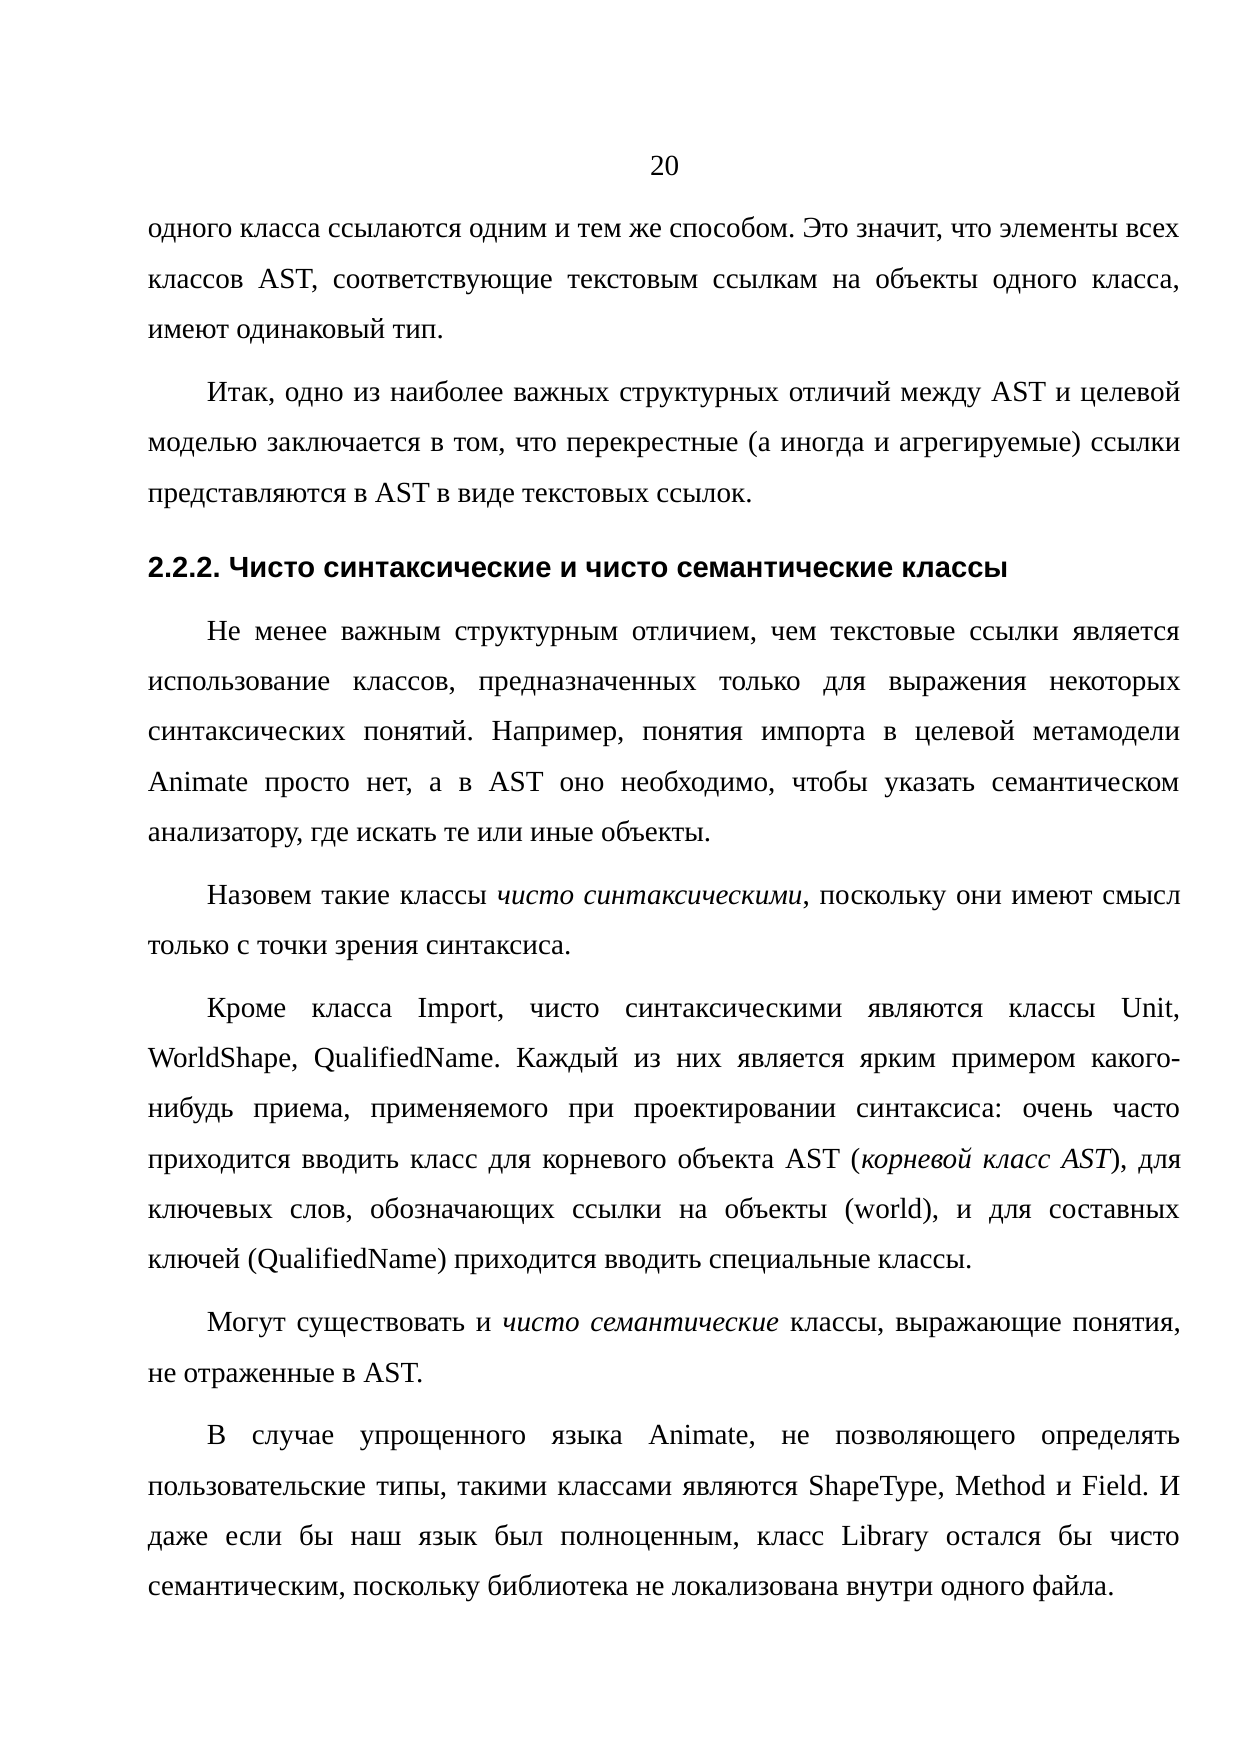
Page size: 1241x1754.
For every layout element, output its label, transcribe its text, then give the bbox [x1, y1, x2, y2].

text Итак, одно из наиболее важных структурных отличий между AST и целевой моделью заключается в том, что перекрестные (а иногда и агрегируемые) ссылки представляются в AST в виде текстовых ссылок. [148, 374, 1181, 508]
subtitle Чисто синтаксические и чисто семантические классы [148, 550, 1181, 583]
text Могут существовать и чисто семантические классы, выражающие понятия, не отраженные в AST. [148, 1304, 1181, 1388]
text Назовем такие классы чисто синтаксическими, поскольку они имеют смысл только с точки зрения синтаксиса. [148, 877, 1181, 961]
text В случае упрощенного языка Animate, не позволяющего определять пользовательские типы, такими классами являются ShapeType, Method и Field. И даже если бы наш язык был полноценным, класс Library остался бы чисто семантическим, поскольку библиотека не локализована внутри одного файла. [148, 1417, 1181, 1602]
text одного класса ссылаются одним и тем же способом. Это значит, что элементы всех классов AST, соответствующие текстовым ссылкам на объекты одного класса, имеют одинаковый тип. [148, 211, 1181, 345]
text Кроме класса Import, чисто синтаксическими являются классы Unit, WorldShape, QualifiedName. Каждый из них является ярким примером какого-нибудь приема, применяемого при проектировании синтаксиса: очень часто приходится вводить класс для корневого объекта AST (корневой класс AST), для ключевых слов, обозначающих ссылки на объекты (world), и для составных ключей (QualifiedName) приходится вводить специальные классы. [148, 990, 1181, 1275]
text Не менее важным структурным отличием, чем текстовые ссылки является использование классов, предназначенных только для выражения некоторых синтаксических понятий. Например, понятия импорта в целевой метамодели Animate просто нет, а в AST оно необходимо, чтобы указать семантическом анализатору, где искать те или иные объекты. [148, 613, 1181, 848]
